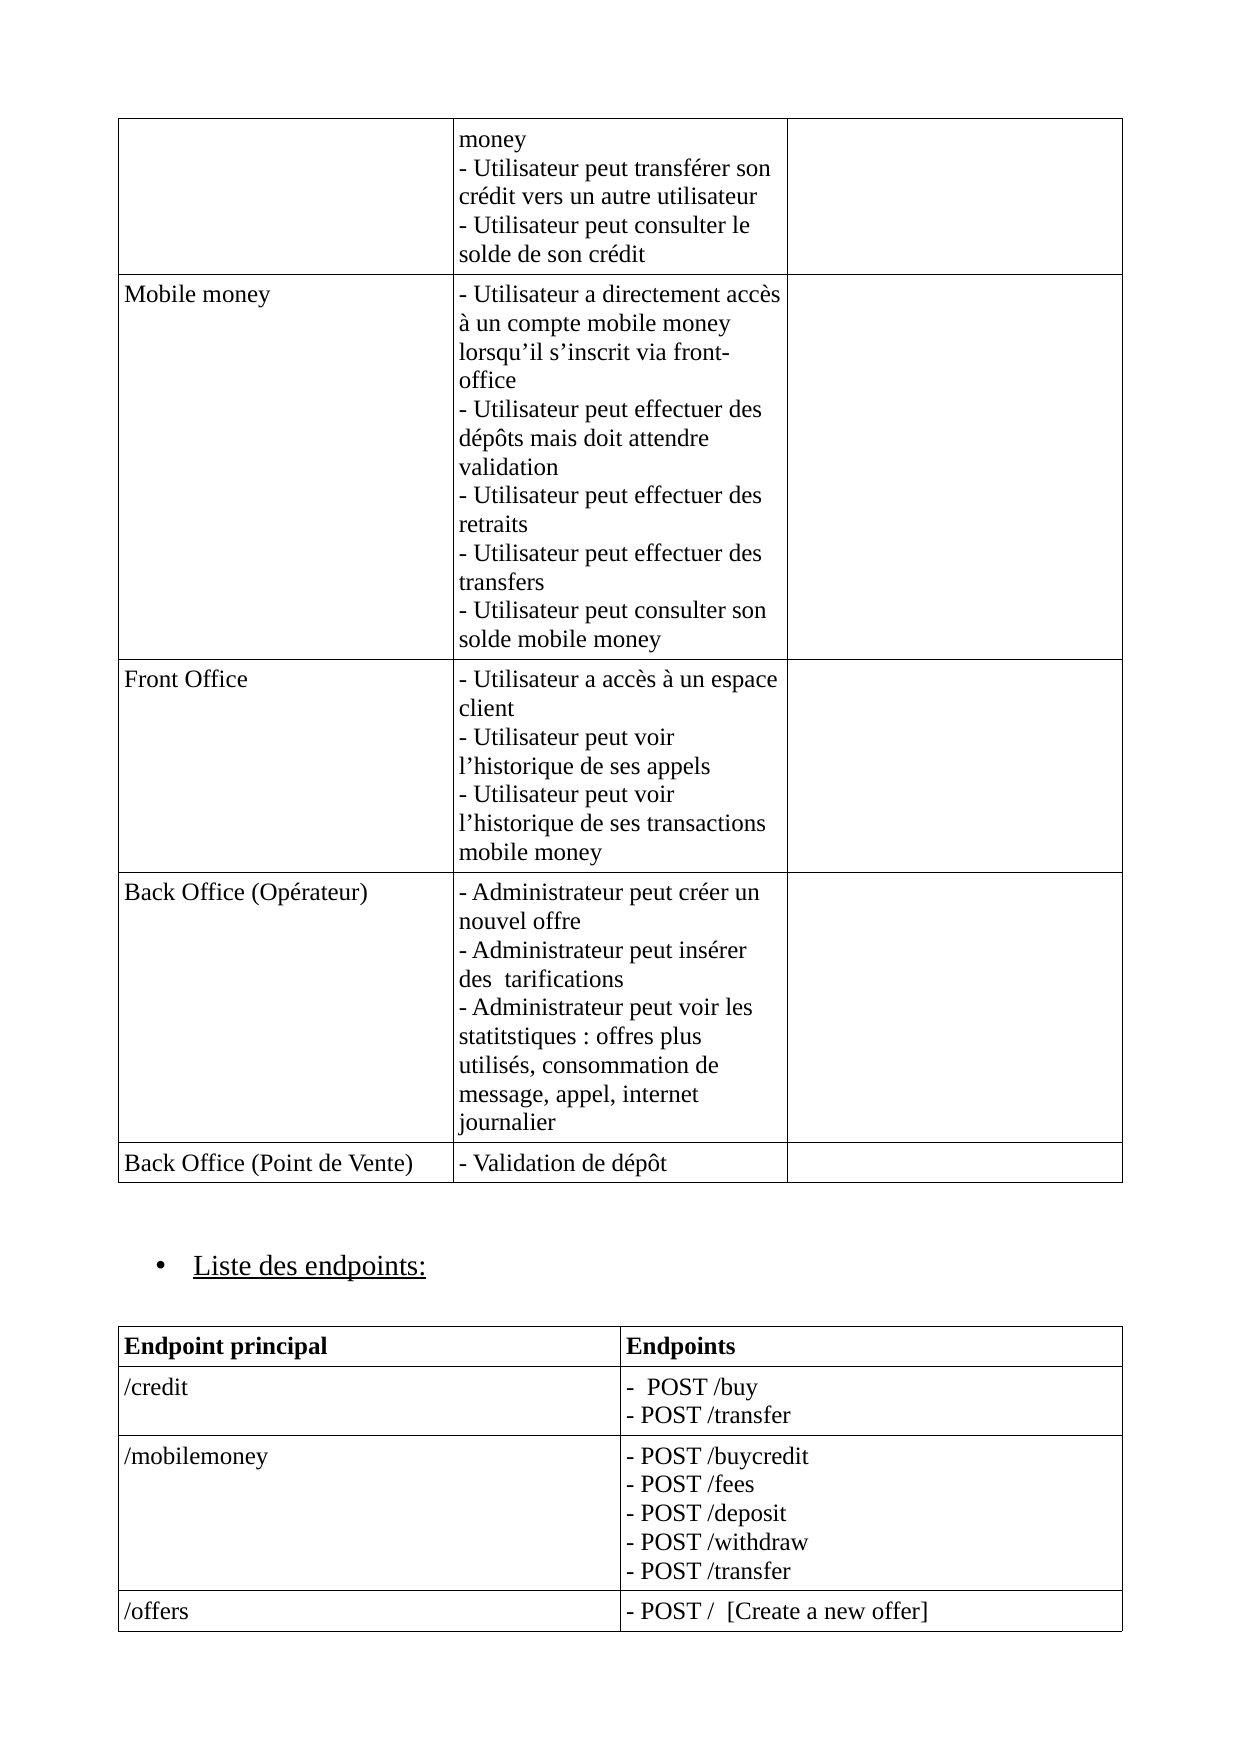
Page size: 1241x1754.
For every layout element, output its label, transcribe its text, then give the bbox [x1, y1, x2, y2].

table_cell - POST / [Create a new offer] [621, 1591, 1122, 1631]
table_cell [119, 119, 453, 273]
table_cell [788, 1143, 1122, 1182]
table_cell - Validation de dépôt [454, 1143, 787, 1182]
table_cell Back Office (Point de Vente) [119, 1143, 453, 1182]
table_cell Front Office [119, 660, 453, 872]
table_cell - Utilisateur a directement accès à un compte mobile money lorsqu’il s’inscrit via front-office - Utilisateur peut effectuer des dépôts mais doit attendre validation - Utilisateur peut effectuer des retraits - Utilisateur peut effectuer des transfers - Utilisateur peut consulter son solde mobile money [454, 275, 787, 659]
table_header Endpoint principal [119, 1327, 620, 1366]
table_cell [788, 873, 1122, 1142]
table_cell - Administrateur peut créer un nouvel offre - Administrateur peut insérer des tarifications - Administrateur peut voir les statitstiques : offres plus utilisés, consommation de message, appel, internet journalier [454, 873, 787, 1142]
table_cell Mobile money [119, 275, 453, 659]
table_cell Back Office (Opérateur) [119, 873, 453, 1142]
table_cell [788, 119, 1122, 273]
table_cell [788, 275, 1122, 659]
table_cell - Utilisateur a accès à un espace client - Utilisateur peut voir l’historique de ses appels - Utilisateur peut voir l’historique de ses transactions mobile money [454, 660, 787, 872]
table_cell /mobilemoney [119, 1436, 620, 1590]
list Liste des endpoints: [156, 1248, 1122, 1282]
table_cell [788, 660, 1122, 872]
table_header Endpoints [621, 1327, 1122, 1366]
table_cell - POST /buycredit - POST /fees - POST /deposit - POST /withdraw - POST /transfer [621, 1436, 1122, 1590]
table_cell - POST /buy - POST /transfer [621, 1367, 1122, 1435]
table_cell /credit [119, 1367, 620, 1435]
table_cell money - Utilisateur peut transférer son crédit vers un autre utilisateur - Utilisateur peut consulter le solde de son crédit [454, 119, 787, 273]
table_cell /offers [119, 1591, 620, 1631]
